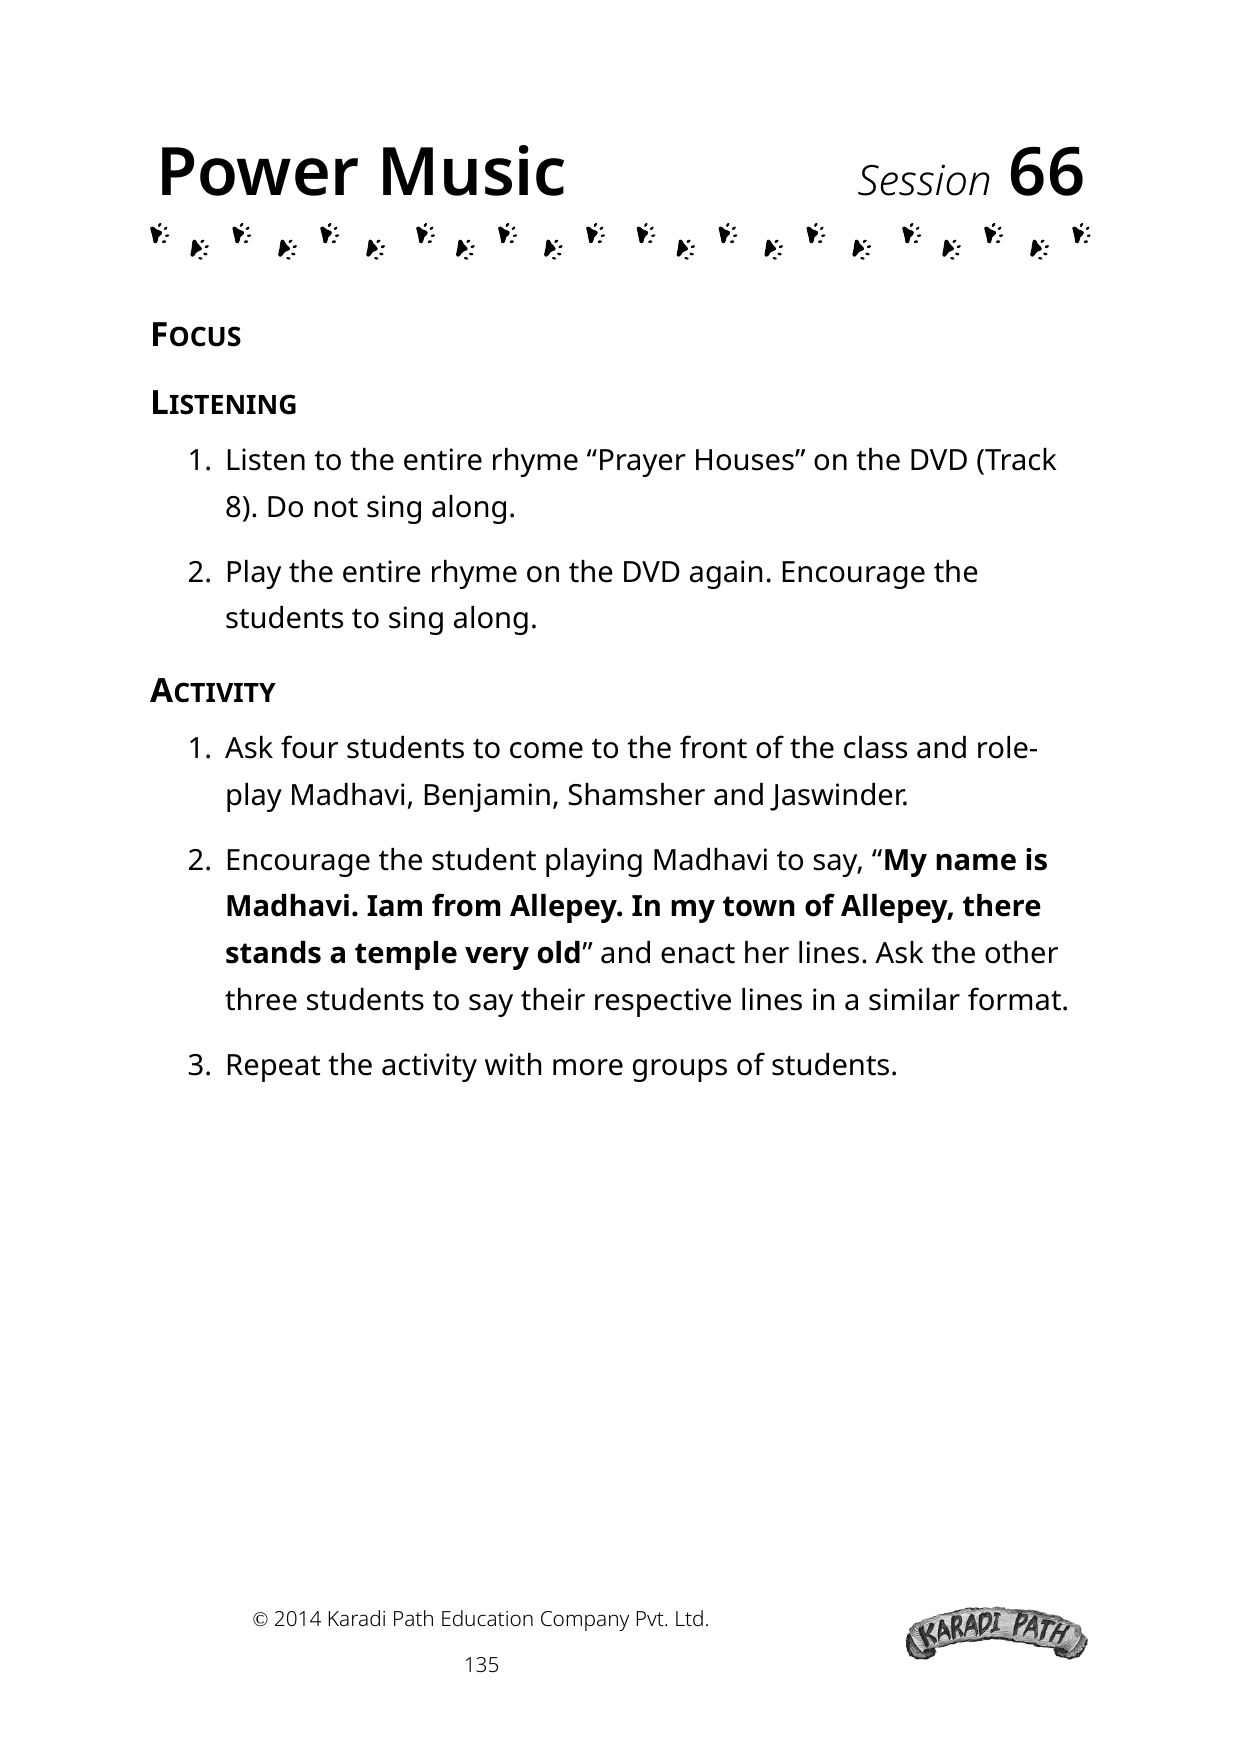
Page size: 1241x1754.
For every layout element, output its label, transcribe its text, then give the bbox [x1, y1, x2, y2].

picture [903, 1604, 1091, 1663]
list Play the entire rhyme on the DVD again. Encourage the students to sing along. [187, 551, 1091, 637]
table_header Session 66 [809, 119, 1091, 223]
list Listen to the entire rhyme “Prayer Houses” on the DVD (Track 8). Do not sing along. [187, 439, 1091, 526]
list Encourage the student playing Madhavi to say, “My name is Madhavi. Iam from Allepey. In my town of Allepey, there stands a temple very old” and enact her lines. Ask the other three students to say their respective lines in a similar format. [187, 839, 1091, 1019]
table_header [809, 265, 1091, 288]
subtitle Listening [150, 379, 1091, 424]
subtitle Focus [150, 311, 1091, 356]
list Ask four students to come to the front of the class and role-play Madhavi, Benjamin, Shamsher and Jaswinder. [187, 727, 1091, 814]
list Repeat the activity with more groups of students. [187, 1044, 1091, 1084]
picture [150, 223, 1091, 265]
table_header [150, 265, 809, 288]
table_header Power Music [150, 119, 809, 223]
subtitle Activity [150, 667, 1091, 712]
